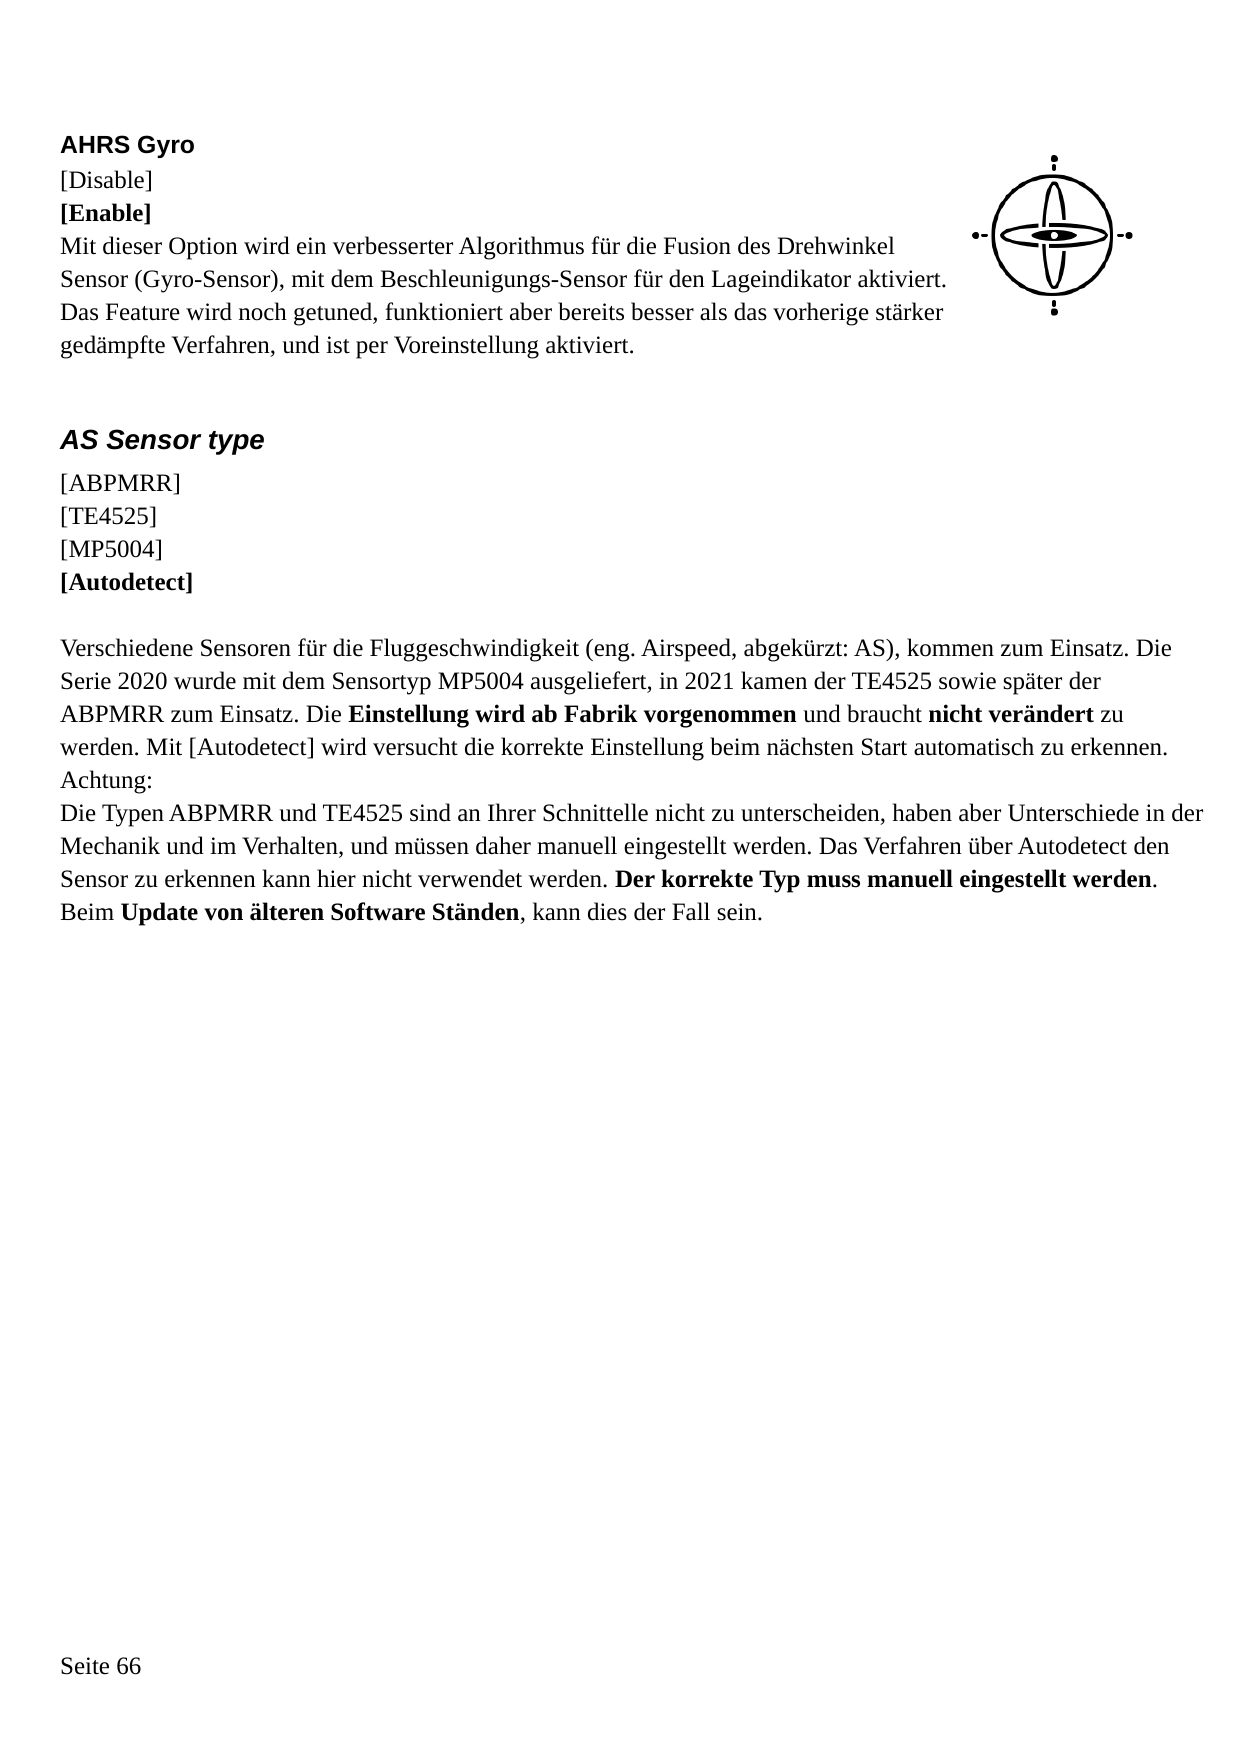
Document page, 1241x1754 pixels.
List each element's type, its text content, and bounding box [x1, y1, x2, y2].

text [1139, 198, 1207, 227]
text [Enable] [60, 198, 965, 227]
text Mit dieser Option wird ein verbesserter Algorithmus für die Fusion des Drehwinkel Sensor (Gyro-Sensor), mit dem Beschleunigungs-Sensor für den Lageindikator aktiviert. Das Feature wird noch getuned, funktioniert aber bereits besser als das vorherige stärker gedämpfte Verfahren, und ist per Voreinstellung aktiviert. [60, 231, 1207, 359]
text Die Typen ABPMRR und TE4525 sind an Ihrer Schnittelle nicht zu unterscheiden, haben aber Unterschiede in der Mechanik und im Verhalten, und müssen daher manuell eingestellt werden. Das Verfahren über Autodetect den Sensor zu erkennen kann hier nicht verwendet werden. Der korrekte Typ muss manuell eingestellt werden. Beim Update von älteren Software Ständen, kann dies der Fall sein. [60, 798, 1207, 926]
subtitle AHRS Gyro [60, 131, 1207, 159]
text [ABPMRR] [60, 468, 1207, 496]
picture [965, 148, 1139, 322]
text Verschiedene Sensoren für die Fluggeschwindigkeit (eng. Airspeed, abgekürzt: AS), kommen zum Einsatz. Die Serie 2020 wurde mit dem Sensortyp MP5004 ausgeliefert, in 2021 kamen der TE4525 sowie später der ABPMRR zum Einsatz. Die Einstellung wird ab Fabrik vorgenommen und braucht nicht verändert zu werden. Mit [Autodetect] wird versucht die korrekte Einstellung beim nächsten Start automatisch zu erkennen. [60, 633, 1207, 761]
subtitle AS Sensor type [60, 423, 1207, 455]
text Achtung: [60, 765, 1207, 794]
text [Autodetect] [60, 567, 1207, 596]
text [MP5004] [60, 534, 1207, 562]
text [1139, 165, 1207, 194]
text [TE4525] [60, 501, 1207, 529]
text [Disable] [60, 165, 965, 194]
